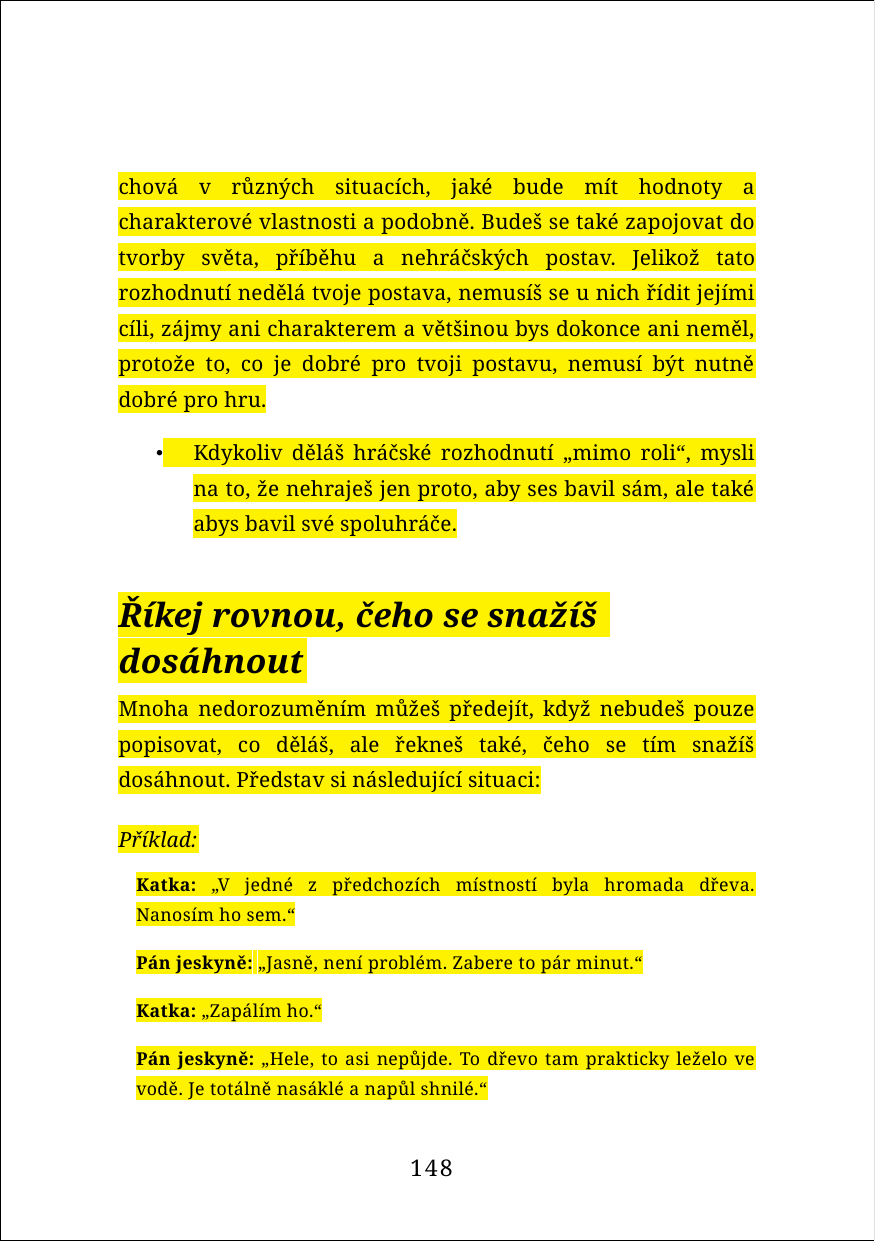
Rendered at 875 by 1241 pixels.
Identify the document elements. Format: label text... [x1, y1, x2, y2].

text Mnoha nedorozuměním můžeš předejít, když nebudeš pouze popisovat, co děláš, ale řekneš také, čeho se tím snažíš dosáhnout. Představ si následující situaci: [118, 694, 756, 794]
text Příklad: [118, 825, 756, 853]
text Katka: „Zapálím ho.“ [136, 998, 756, 1022]
text Katka: „V jedné z předchozích místností byla hromada dřeva. Nanosím ho sem.“ [136, 872, 756, 926]
text Pán jeskyně: „Jasně, není problém. Zabere to pár minut.“ [136, 950, 756, 974]
list Kdykoliv děláš hráčské rozhodnutí „mimo roli“, mysli na to, že nehraješ jen proto, aby ses bavil sám, ale také abys bavil své spoluhráče. [156, 438, 756, 538]
text chová v různých situacích, jaké bude mít hodnoty a charakterové vlastnosti a podobně. Budeš se také zapojovat do tvorby světa, příběhu a nehráčských postav. Jelikož tato rozhodnutí nedělá tvoje postava, nemusíš se u nich řídit jejími cíli, zájmy ani charakterem a většinou bys dokonce ani neměl, protože to, co je dobré pro tvoji postavu, nemusí být nutně dobré pro hru. [118, 172, 756, 413]
text Pán jeskyně: „Hele, to asi nepůjde. To dřevo tam prakticky leželo ve vodě. Je totálně nasáklé a napůl shnilé.“ [136, 1046, 756, 1100]
subtitle Říkej rovnou, čeho se snažíš dosáhnout [118, 592, 756, 683]
